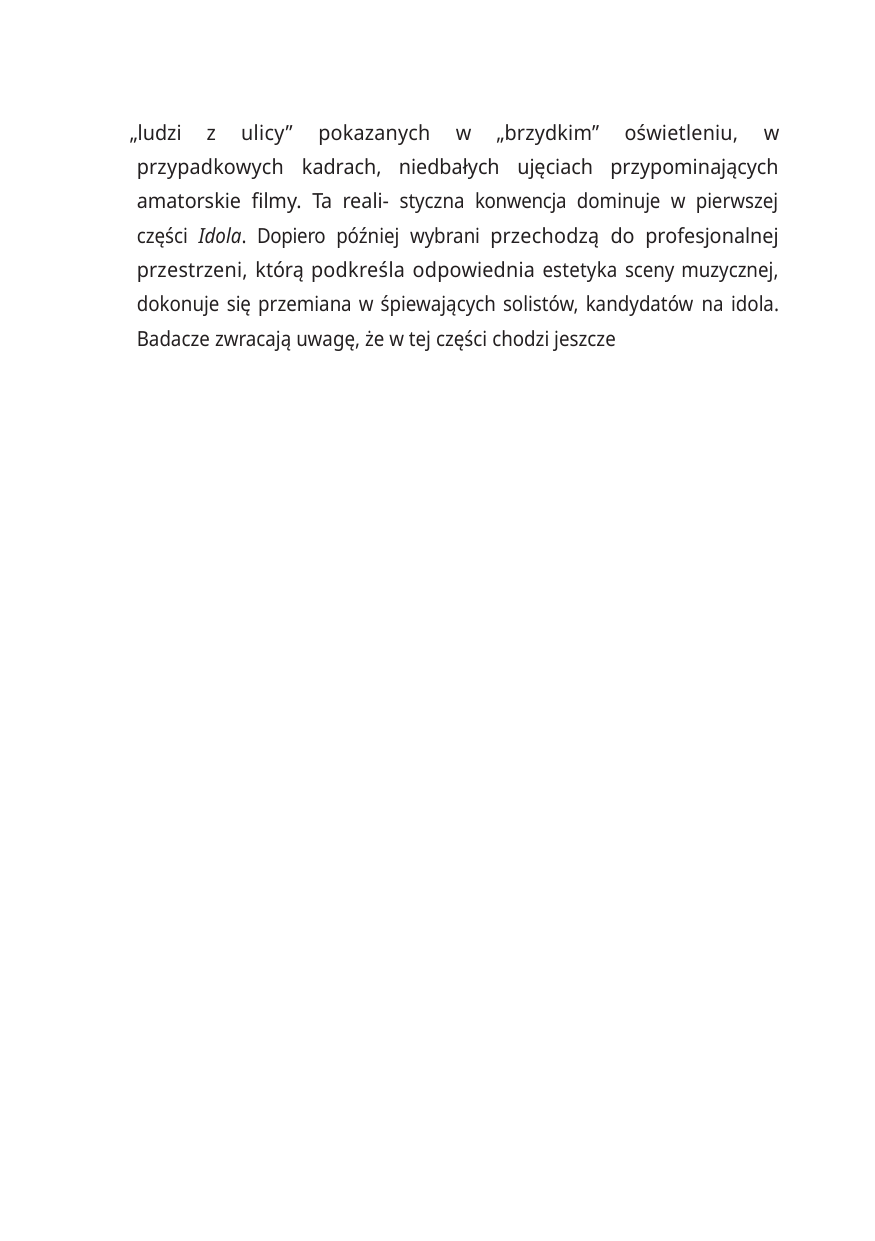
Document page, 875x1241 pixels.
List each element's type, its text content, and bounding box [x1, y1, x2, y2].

text „ludzi z ulicy” pokazanych w „brzydkim” oświetleniu, w przypadkowych kadrach, niedbałych ujęciach przypominających amatorskie filmy. Ta reali- styczna konwencja dominuje w pierwszej części Idola. Dopiero później wybrani przechodzą do profesjonalnej przestrzeni, którą podkreśla odpowiednia estetyka sceny muzycznej, dokonuje się przemiana w śpiewających solistów, kandydatów na idola. Badacze zwracają uwagę, że w tej części chodzi jeszcze [129, 118, 779, 352]
